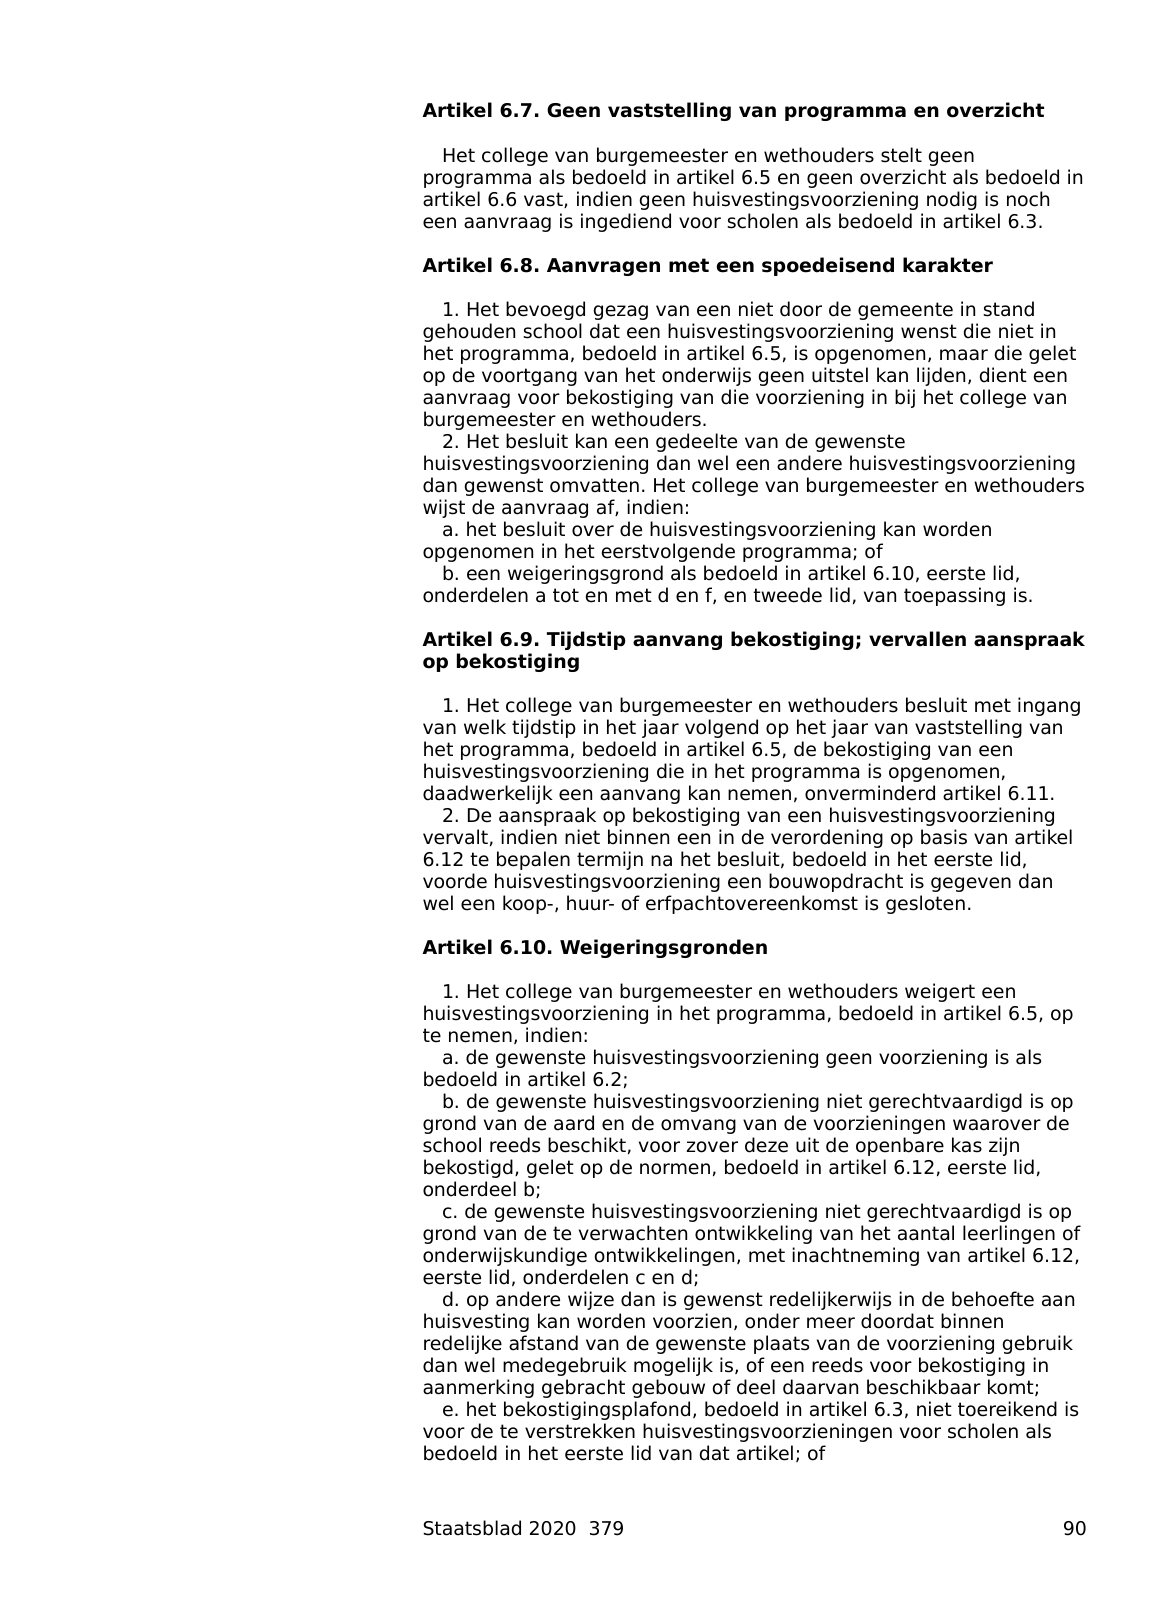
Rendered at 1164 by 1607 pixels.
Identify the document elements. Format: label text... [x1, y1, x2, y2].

text 1. Het bevoegd gezag van een niet door de gemeente in stand gehouden school dat een huisvestingsvoorziening wenst die niet in het programma, bedoeld in artikel 6.5, is opgenomen, maar die gelet op de voortgang van het onderwijs geen uitstel kan lijden, dient een aanvraag voor bekostiging van die voorziening in bij het college van burgemeester en wethouders. [422, 299, 1087, 431]
text 1. Het college van burgemeester en wethouders weigert een huisvestingsvoorziening in het programma, bedoeld in artikel 6.5, op te nemen, indien: [422, 981, 1087, 1047]
text b. een weigeringsgrond als bedoeld in artikel 6.10, eerste lid, onderdelen a tot en met d en f, en tweede lid, van toepassing is. [422, 563, 1087, 607]
text c. de gewenste huisvestingsvoorziening niet gerechtvaardigd is op grond van de te verwachten ontwikkeling van het aantal leerlingen of onderwijskundige ontwikkelingen, met inachtneming van artikel 6.12, eerste lid, onderdelen c en d; [422, 1201, 1087, 1289]
text b. de gewenste huisvestingsvoorziening niet gerechtvaardigd is op grond van de aard en de omvang van de voorzieningen waarover de school reeds beschikt, voor zover deze uit de openbare kas zijn bekostigd, gelet op de normen, bedoeld in artikel 6.12, eerste lid, onderdeel b; [422, 1091, 1087, 1201]
text a. het besluit over de huisvestingsvoorziening kan worden opgenomen in het eerstvolgende programma; of [422, 519, 1087, 563]
text e. het bekostigingsplafond, bedoeld in artikel 6.3, niet toereikend is voor de te verstrekken huisvestingsvoorzieningen voor scholen als bedoeld in het eerste lid van dat artikel; of [422, 1399, 1087, 1464]
subtitle Artikel 6.9. Tijdstip aanvang bekostiging; vervallen aanspraak op bekostiging [422, 629, 1087, 673]
text 1. Het college van burgemeester en wethouders besluit met ingang van welk tijdstip in het jaar volgend op het jaar van vaststelling van het programma, bedoeld in artikel 6.5, de bekostiging van een huisvestingsvoorziening die in het programma is opgenomen, daadwerkelijk een aanvang kan nemen, onverminderd artikel 6.11. [422, 695, 1087, 805]
text Het college van burgemeester en wethouders stelt geen programma als bedoeld in artikel 6.5 en geen overzicht als bedoeld in artikel 6.6 vast, indien geen huisvestingsvoorziening nodig is noch een aanvraag is ingediend voor scholen als bedoeld in artikel 6.3. [422, 144, 1087, 232]
subtitle Artikel 6.7. Geen vaststelling van programma en overzicht [422, 100, 1087, 122]
text 2. Het besluit kan een gedeelte van de gewenste huisvestingsvoorziening dan wel een andere huisvestingsvoorziening dan gewenst omvatten. Het college van burgemeester en wethouders wijst de aanvraag af, indien: [422, 431, 1087, 519]
subtitle Artikel 6.10. Weigeringsgronden [422, 937, 1087, 959]
text a. de gewenste huisvestingsvoorziening geen voorziening is als bedoeld in artikel 6.2; [422, 1047, 1087, 1091]
subtitle Artikel 6.8. Aanvragen met een spoedeisend karakter [422, 255, 1087, 277]
text d. op andere wijze dan is gewenst redelijkerwijs in de behoefte aan huisvesting kan worden voorzien, onder meer doordat binnen redelijke afstand van de gewenste plaats van de voorziening gebruik dan wel medegebruik mogelijk is, of een reeds voor bekostiging in aanmerking gebracht gebouw of deel daarvan beschikbaar komt; [422, 1289, 1087, 1399]
text 2. De aanspraak op bekostiging van een huisvestingsvoorziening vervalt, indien niet binnen een in de verordening op basis van artikel 6.12 te bepalen termijn na het besluit, bedoeld in het eerste lid, voorde huisvestingsvoorziening een bouwopdracht is gegeven dan wel een koop-, huur- of erfpachtovereenkomst is gesloten. [422, 805, 1087, 915]
